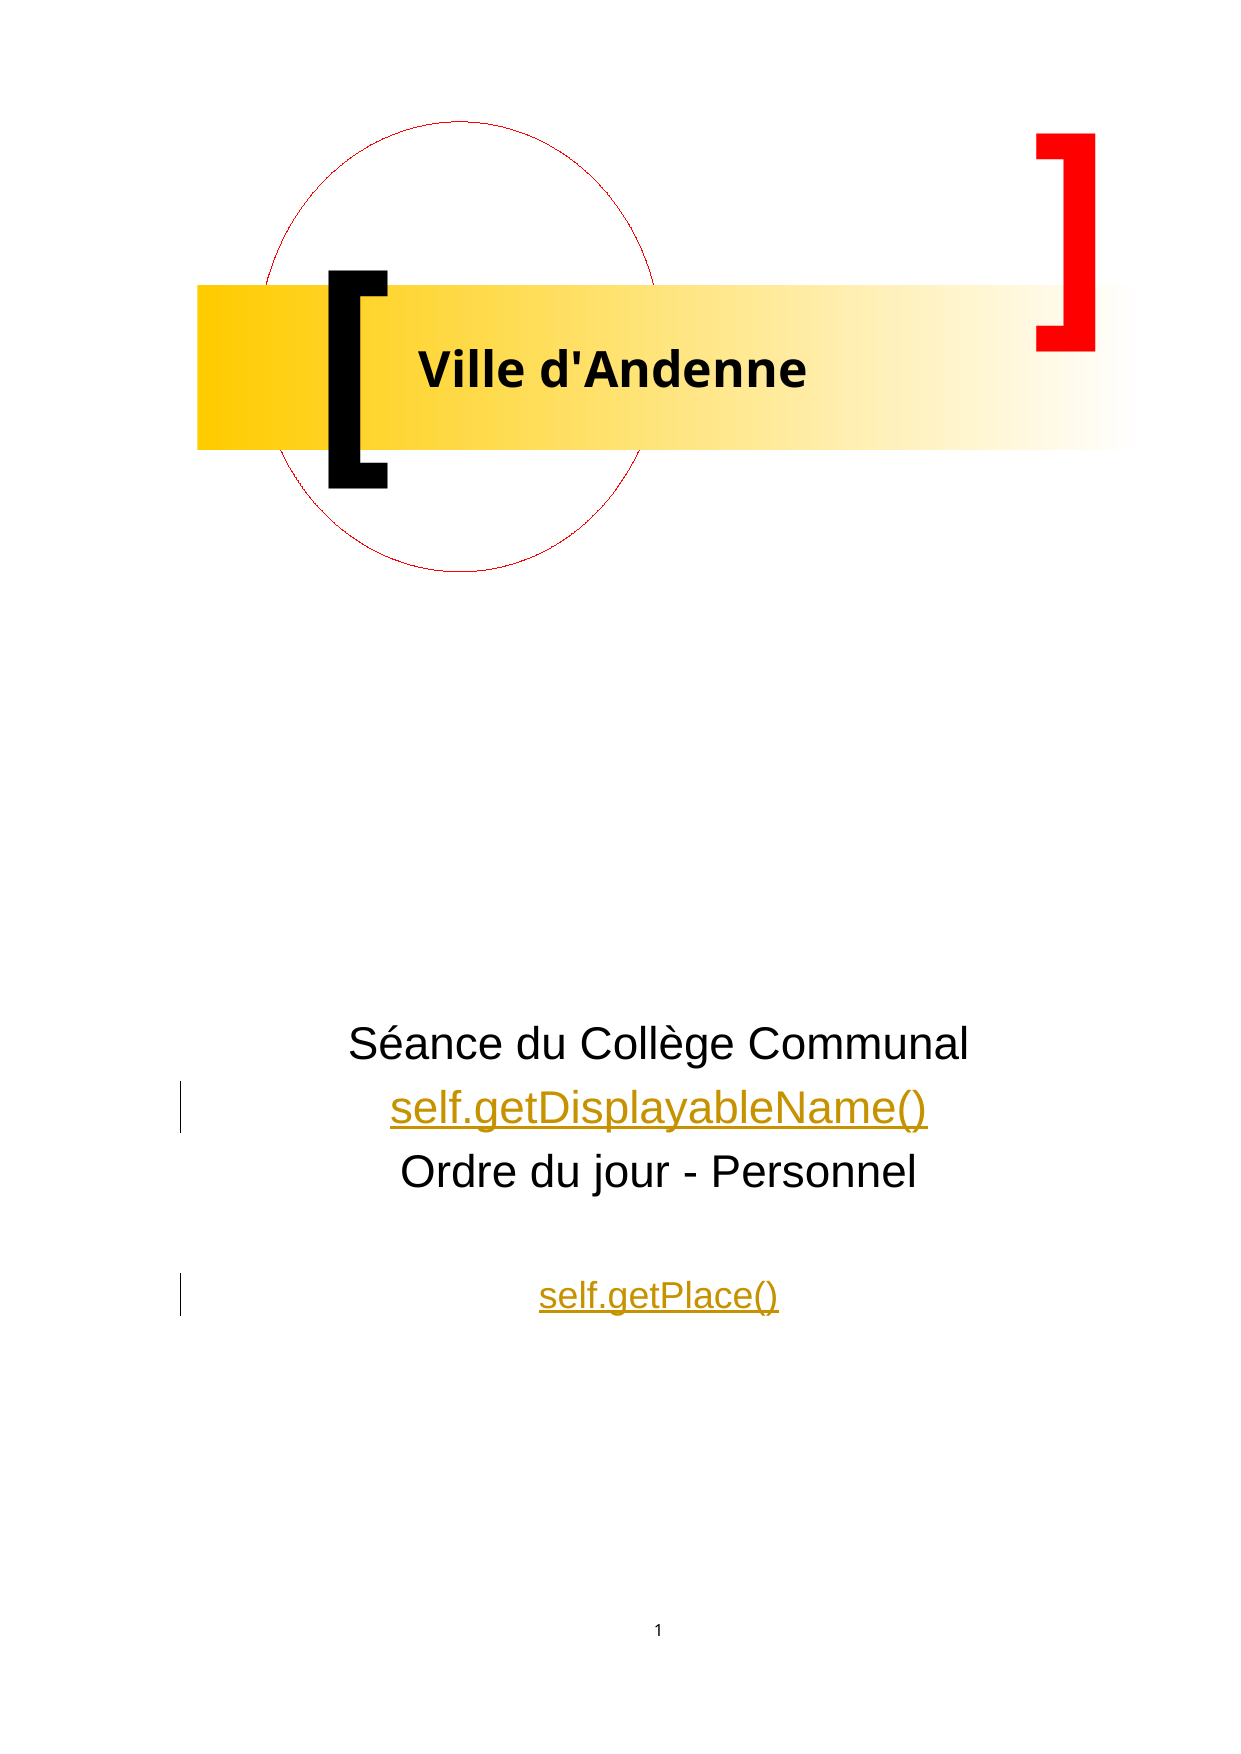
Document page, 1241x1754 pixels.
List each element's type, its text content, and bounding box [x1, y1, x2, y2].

table_cell self.getDisplayableName() [195, 1075, 1122, 1139]
table_cell Ordre du jour - Personnel [195, 1139, 1122, 1203]
table_cell [195, 1203, 1122, 1267]
table_header Séance du Collège Communal [195, 1011, 1122, 1075]
table_cell self.getPlace() [195, 1267, 1122, 1322]
